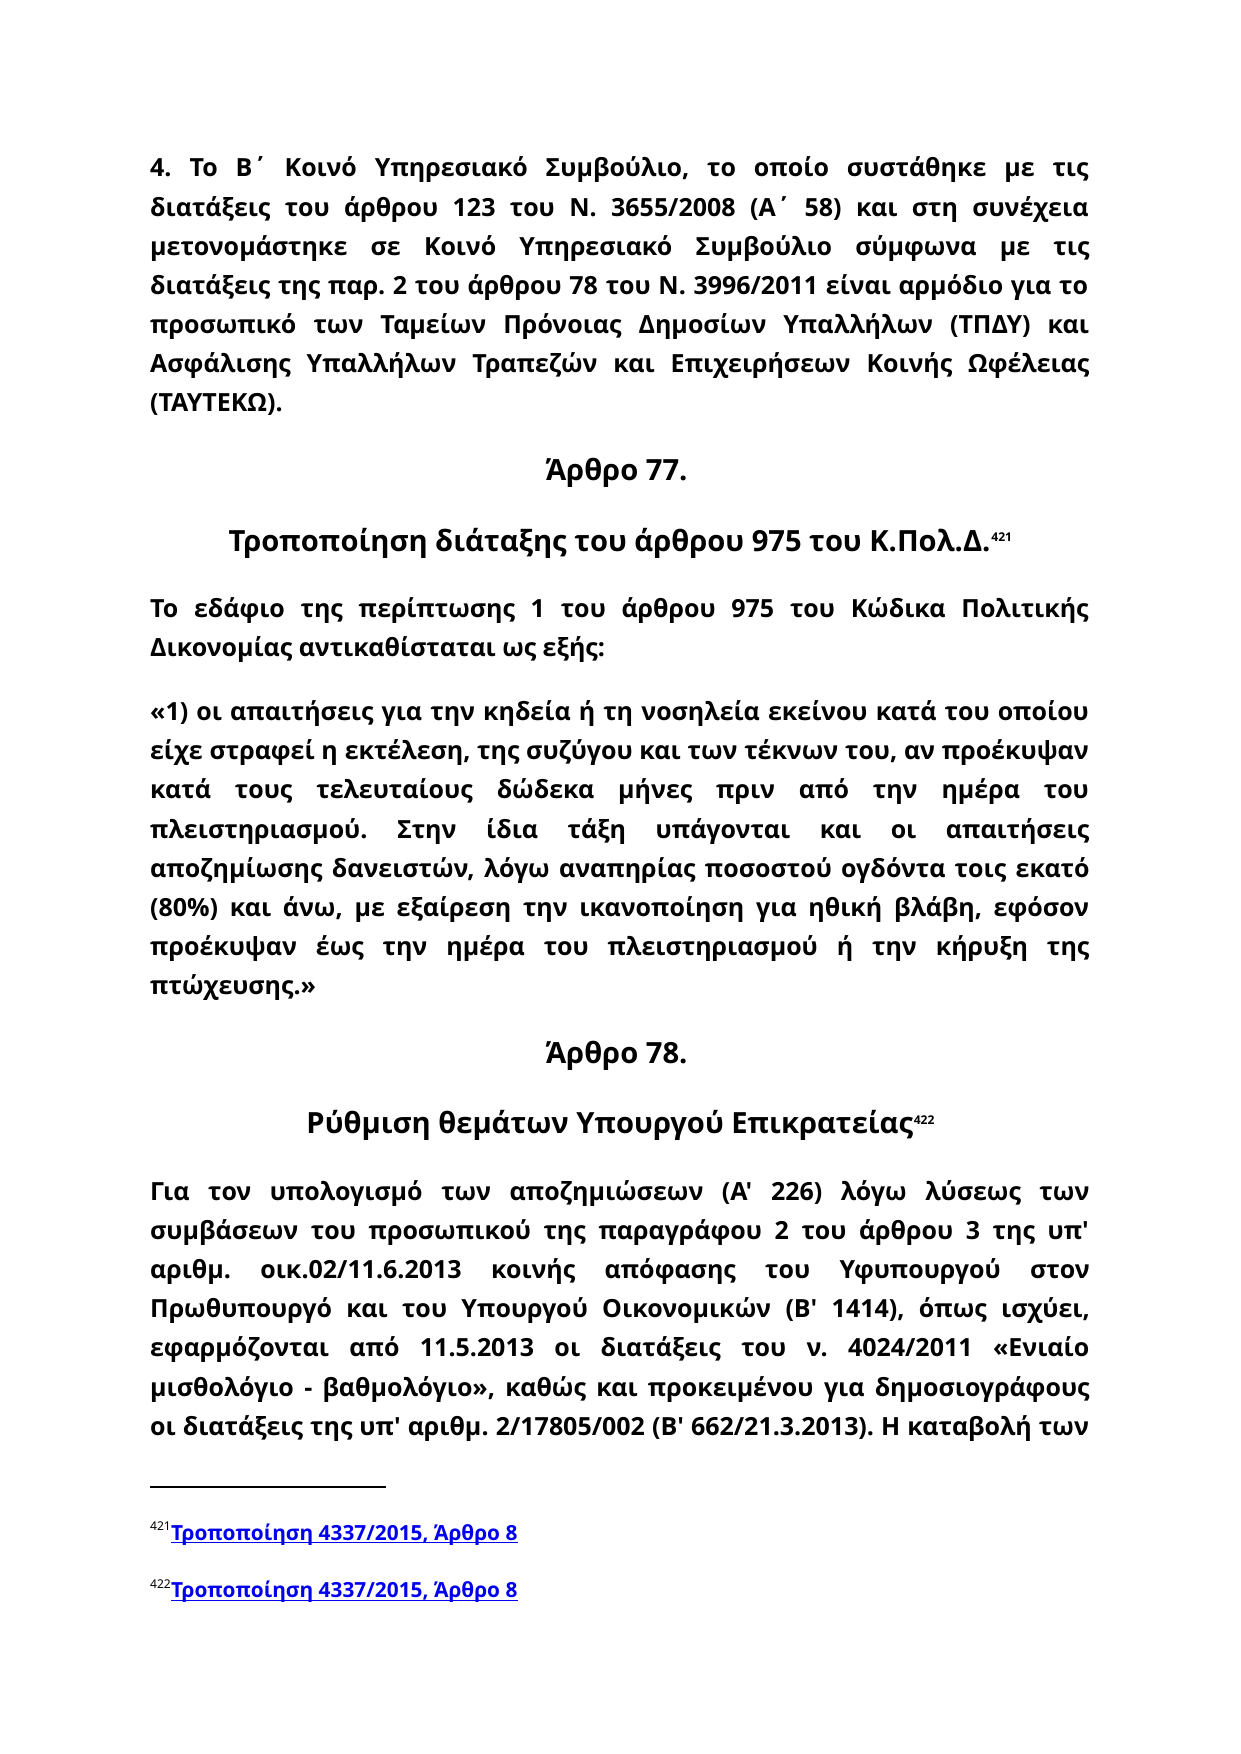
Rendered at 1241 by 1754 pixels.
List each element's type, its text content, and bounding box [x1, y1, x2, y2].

subtitle Άρθρο 77. [150, 449, 1090, 489]
text Για τον υπολογισμό των αποζημιώσεων (Α' 226) λόγω λύσεως των συμβάσεων του προσωπικού της παραγράφου 2 του άρθρου 3 της υπ' αριθμ. οικ.02/11.6.2013 κοινής απόφασης του Υφυπουργού στον Πρωθυπουργό και του Υπουργού Οικονομικών (Β' 1414), όπως ισχύει, εφαρμόζονται από 11.5.2013 οι διατάξεις του ν. 4024/2011 «Ενιαίο μισθολόγιο - βαθμολόγιο», καθώς και προκειμένου για δημοσιογράφους οι διατάξεις της υπ' αριθμ. 2/17805/002 (Β' 662/21.3.2013). Η καταβολή των [150, 1173, 1090, 1442]
text 4. Το Β΄ Κοινό Υπηρεσιακό Συμβούλιο, το οποίο συστάθηκε με τις διατάξεις του άρθρου 123 του Ν. 3655/2008 (Α΄ 58) και στη συνέχεια μετονομάστηκε σε Κοινό Υπηρεσιακό Συμβούλιο σύμφωνα με τις διατάξεις της παρ. 2 του άρθρου 78 του Ν. 3996/2011 είναι αρμόδιο για το προσωπικό των Ταμείων Πρόνοιας Δημοσίων Υπαλλήλων (ΤΠΔΥ) και Ασφάλισης Υπαλλήλων Τραπεζών και Επιχειρήσεων Κοινής Ωφέλειας (ΤΑΥΤΕΚΩ). [150, 150, 1090, 419]
text Το εδάφιο της περίπτωσης 1 του άρθρου 975 του Κώδικα Πολιτικής Δικονομίας αντικαθίσταται ως εξής: [150, 590, 1090, 664]
text «1) οι απαιτήσεις για την κηδεία ή τη νοσηλεία εκείνου κατά του οποίου είχε στραφεί η εκτέλεση, της συζύγου και των τέκνων του, αν προέκυψαν κατά τους τελευταίους δώδεκα μήνες πριν από την ημέρα του πλειστηριασμού. Στην ίδια τάξη υπάγονται και οι απαιτήσεις αποζημίωσης δανειστών, λόγω αναπηρίας ποσοστού ογδόντα τοις εκατό (80%) και άνω, με εξαίρεση την ικανοποίηση για ηθική βλάβη, εφόσον προέκυψαν έως την ημέρα του πλειστηριασμού ή την κήρυξη της πτώχευσης.» [150, 694, 1090, 1002]
subtitle Τροποποίηση διάταξης του άρθρου 975 του Κ.Πολ.Δ. [150, 520, 1090, 559]
subtitle Ρύθμιση θεμάτων Υπουργού Επικρατείας [150, 1103, 1090, 1142]
text Τροποποίηση 4337/2015, Άρθρο 8 [150, 1518, 1090, 1546]
text Τροποποίηση 4337/2015, Άρθρο 8 [150, 1576, 1090, 1604]
subtitle Άρθρο 78. [150, 1032, 1090, 1072]
